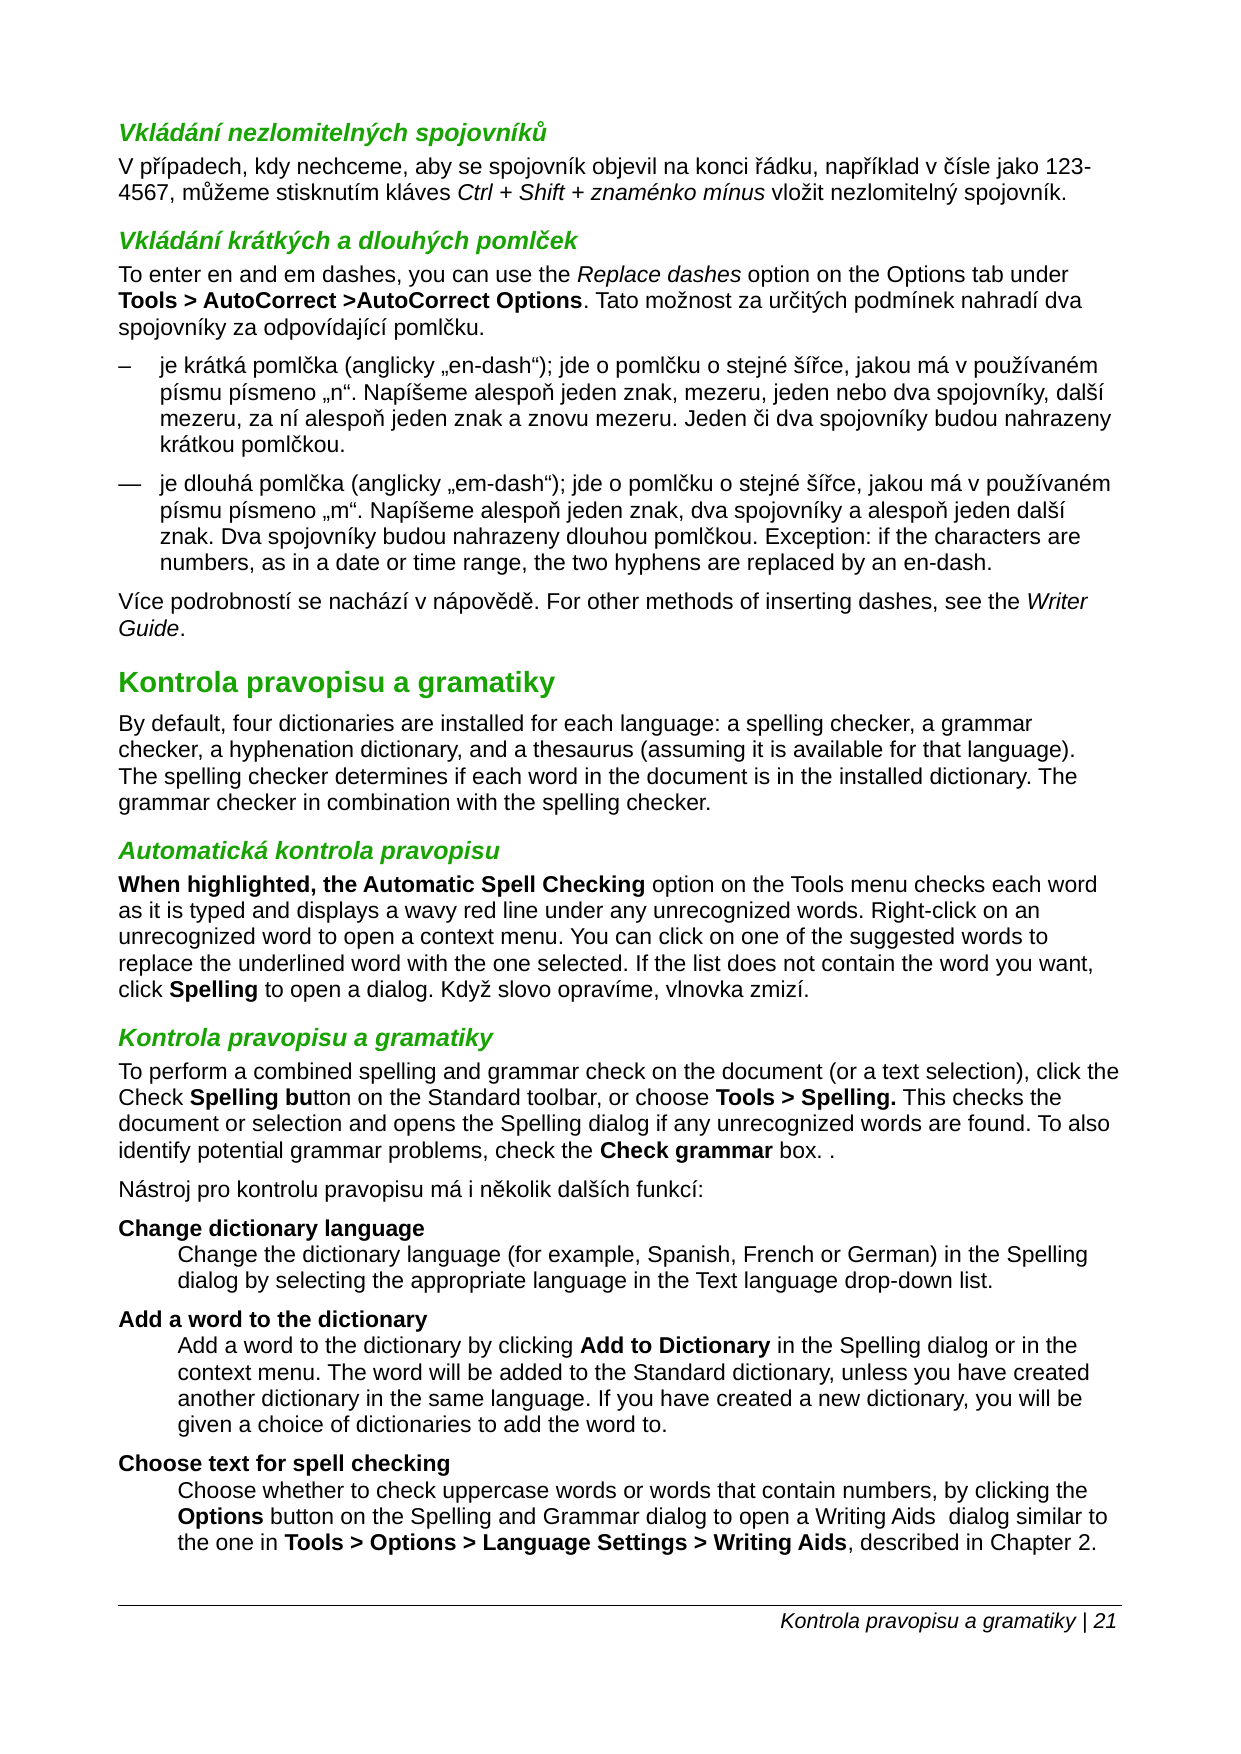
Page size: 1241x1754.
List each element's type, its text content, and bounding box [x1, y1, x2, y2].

text To enter en and em dashes, you can use the Replace dashes option on the Options tab under Tools > AutoCorrect >AutoCorrect Options. Tato možnost za určitých podmínek nahradí dva spojovníky za odpovídající pomlčku. [118, 261, 1122, 340]
text Choose whether to check uppercase words or words that contain numbers, by clicking the Options button on the Spelling and Grammar dialog to open a Writing Aids dialog similar to the one in Tools > Options > Language Settings > Writing Aids, described in Chapter 2. [177, 1477, 1122, 1556]
text When highlighted, the Automatic Spell Checking option on the Tools menu checks each word as it is typed and displays a wavy red line under any unrecognized words. Right-click on an unrecognized word to open a context menu. You can click on one of the suggested words to replace the underlined word with the one selected. If the list does not contain the word you want, click Spelling to open a dialog. Když slovo opravíme, vlnovka zmizí. [118, 871, 1122, 1002]
text Choose text for spell checking [118, 1450, 1122, 1477]
subtitle Vkládání krátkých a dlouhých pomlček [118, 226, 1122, 255]
subtitle Automatická kontrola pravopisu [118, 836, 1122, 865]
text V případech, kdy nechceme, aby se spojovník objevil na konci řádku, například v čísle jako 123-4567, můžeme stisknutím kláves Ctrl + Shift + znaménko mínus vložit nezlomitelný spojovník. [118, 153, 1122, 206]
text Add a word to the dictionary [118, 1306, 1122, 1332]
text Change the dictionary language (for example, Spanish, French or German) in the Spelling dialog by selecting the appropriate language in the Text language drop-down list. [177, 1241, 1122, 1293]
text — je dlouhá pomlčka (anglicky „em-dash“); jde o pomlčku o stejné šířce, jakou má v používaném písmu písmeno „m“. Napíšeme alespoň jeden znak, dva spojovníky a alespoň jeden další znak. Dva spojovníky budou nahrazeny dlouhou pomlčkou. Exception: if the characters are numbers, as in a date or time range, the two hyphens are replaced by an en-dash. [118, 470, 1122, 576]
subtitle Kontrola pravopisu a gramatiky [118, 664, 1122, 698]
text Nástroj pro kontrolu pravopisu má i několik dalších funkcí: [118, 1176, 1122, 1202]
subtitle Vkládání nezlomitelných spojovníků [118, 118, 1122, 147]
text Add a word to the dictionary by clicking Add to Dictionary in the Spelling dialog or in the context menu. The word will be added to the Standard dictionary, unless you have created another dictionary in the same language. If you have created a new dictionary, you will be given a choice of dictionaries to add the word to. [177, 1332, 1122, 1438]
subtitle Kontrola pravopisu a gramatiky [118, 1023, 1122, 1052]
text To perform a combined spelling and grammar check on the document (or a text selection), click the Check Spelling button on the Standard toolbar, or choose Tools > Spelling. This checks the document or selection and opens the Spelling dialog if any unrecognized words are found. To also identify potential grammar problems, check the Check grammar box. . [118, 1058, 1122, 1163]
text By default, four dictionaries are installed for each language: a spelling checker, a grammar checker, a hyphenation dictionary, and a thesaurus (assuming it is available for that language). The spelling checker determines if each word in the document is in the installed dictionary. The grammar checker in combination with the spelling checker. [118, 710, 1122, 815]
text Více podrobností se nachází v nápovědě. For other methods of inserting dashes, see the Writer Guide. [118, 588, 1122, 641]
text – je krátká pomlčka (anglicky „en-dash“); jde o pomlčku o stejné šířce, jakou má v používaném písmu písmeno „n“. Napíšeme alespoň jeden znak, mezeru, jeden nebo dva spojovníky, další mezeru, za ní alespoň jeden znak a znovu mezeru. Jeden či dva spojovníky budou nahrazeny krátkou pomlčkou. [118, 352, 1122, 458]
text Change dictionary language [118, 1214, 1122, 1241]
